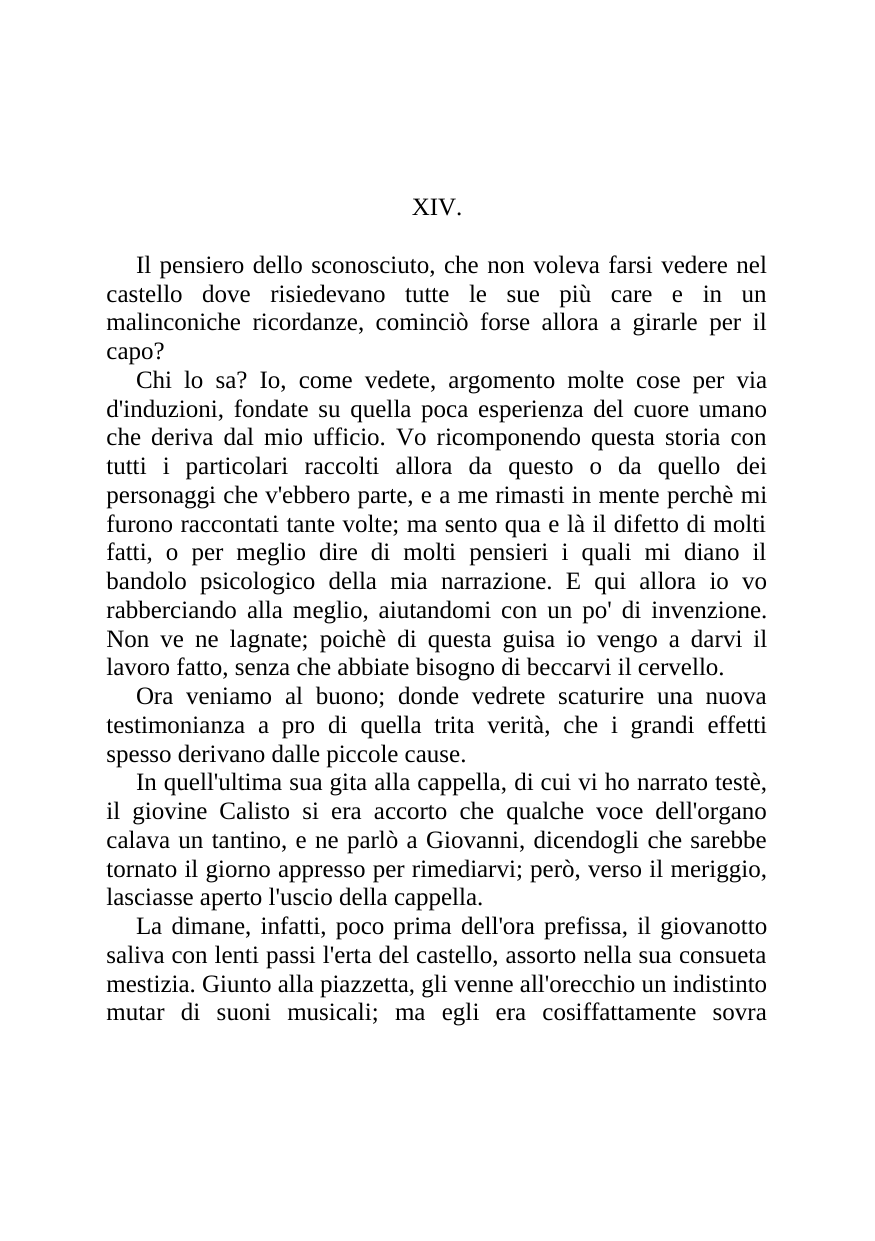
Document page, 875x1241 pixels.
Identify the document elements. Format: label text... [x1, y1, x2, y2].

text In quell'ultima sua gita alla cappella, di cui vi ho narrato testè, il giovine Calisto si era accorto che qualche voce dell'organo calava un tantino, e ne parlò a Giovanni, dicendogli che sarebbe tornato il giorno appresso per rimediarvi; però, verso il meriggio, lasciasse aperto l'uscio della cappella. [106, 767, 768, 911]
text Ora veniamo al buono; donde vedrete scaturire una nuova testimonianza a pro di quella trita verità, che i grandi effetti spesso derivano dalle piccole cause. [106, 681, 768, 767]
text XIV. [106, 192, 768, 221]
text Chi lo sa? Io, come vedete, argomento molte cose per via d'induzioni, fondate su quella poca esperienza del cuore umano che deriva dal mio ufficio. Vo ricomponendo questa storia con tutti i particolari raccolti allora da questo o da quello dei personaggi che v'ebbero parte, e a me rimasti in mente perchè mi furono raccontati tante volte; ma sento qua e là il difetto di molti fatti, o per meglio dire di molti pensieri i quali mi diano il bandolo psicologico della mia narrazione. E qui allora io vo rabberciando alla meglio, aiutandomi con un po' di invenzione. Non ve ne lagnate; poichè di questa guisa io vengo a darvi il lavoro fatto, senza che abbiate bisogno di beccarvi il cervello. [106, 365, 768, 681]
text Il pensiero dello sconosciuto, che non voleva farsi vedere nel castello dove risiedevano tutte le sue più care e in un malinconiche ricordanze, cominciò forse allora a girarle per il capo? [106, 250, 768, 365]
text La dimane, infatti, poco prima dell'ora prefissa, il giovanotto saliva con lenti passi l'erta del castello, assorto nella sua consueta mestizia. Giunto alla piazzetta, gli venne all'orecchio un indistinto mutar di suoni musicali; ma egli era cosiffattamente sovra [106, 911, 768, 1026]
